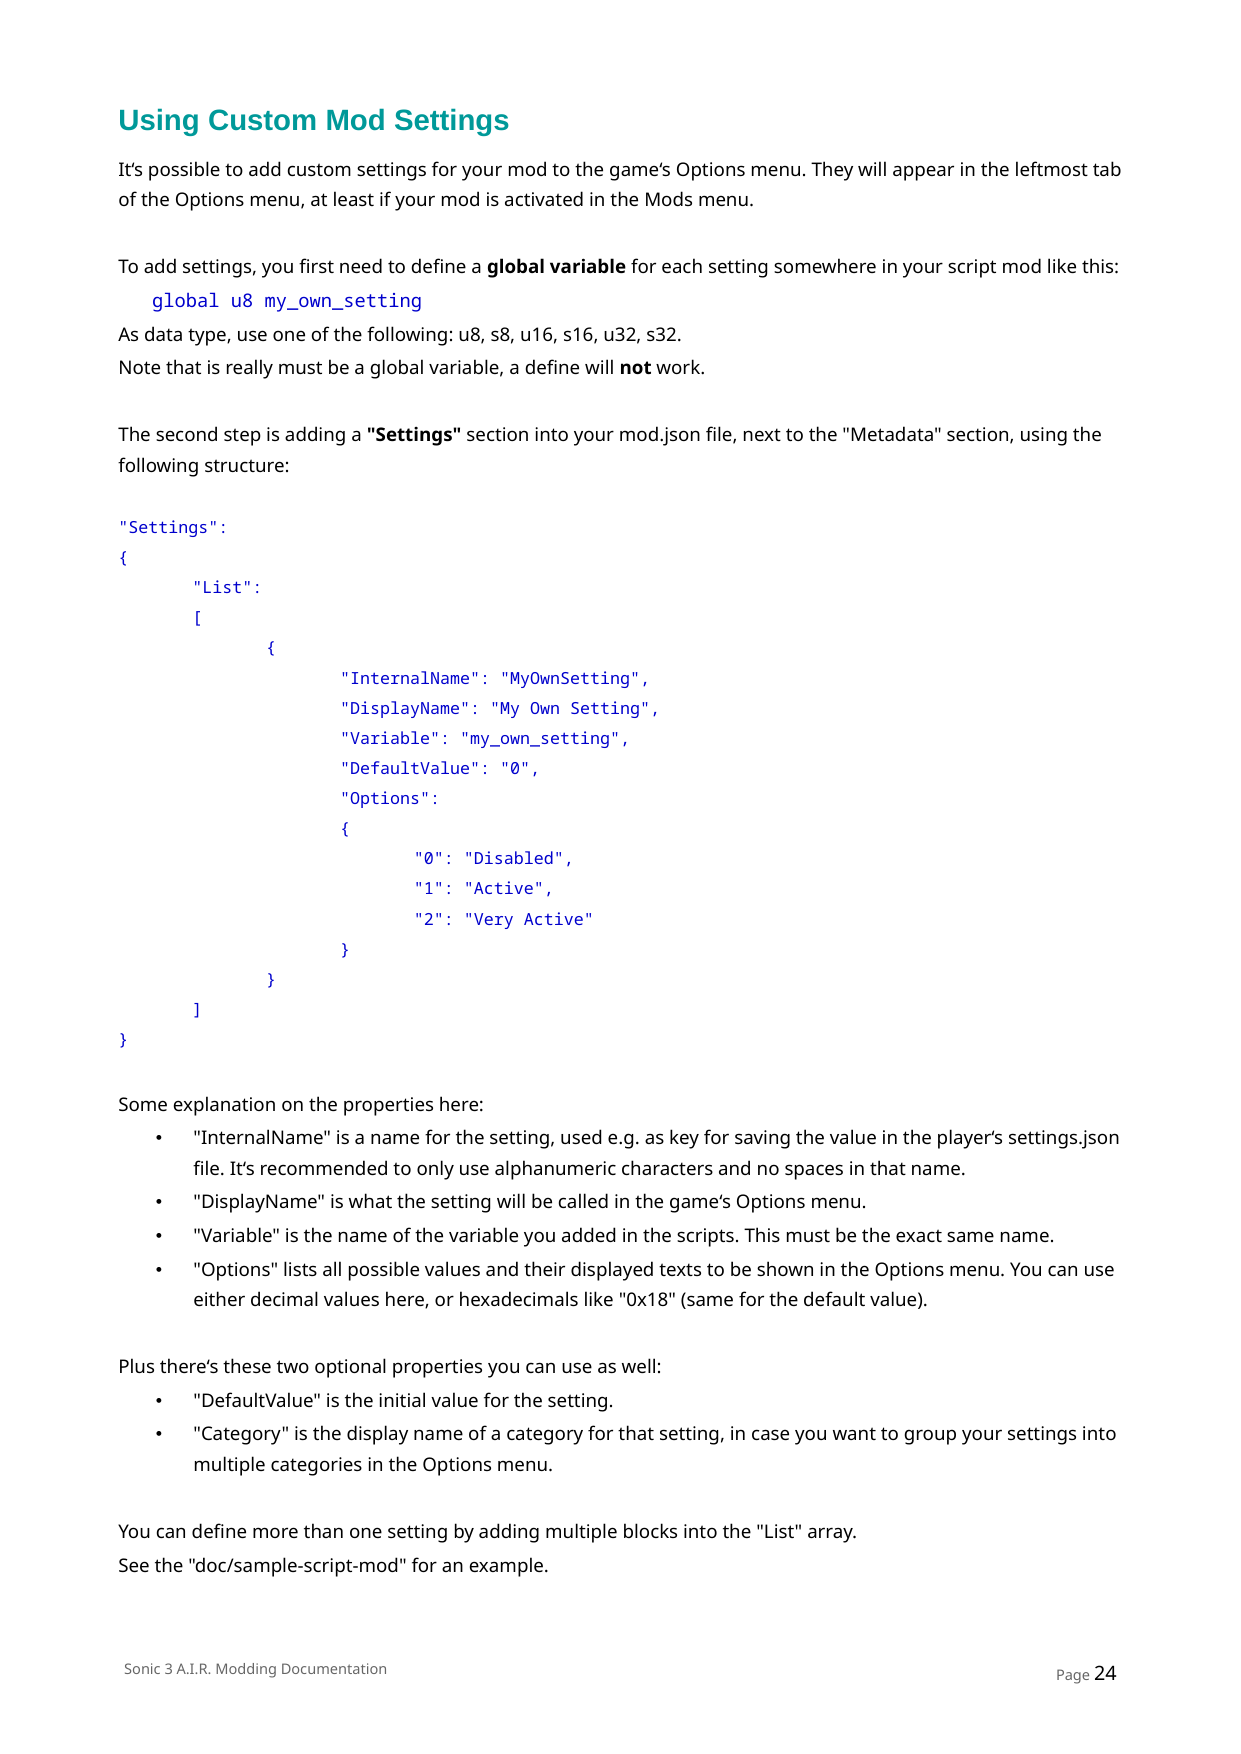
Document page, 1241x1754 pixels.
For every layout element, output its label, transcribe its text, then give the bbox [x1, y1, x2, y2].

text See the "doc/sample-script-mod" for an example. [118, 1552, 1122, 1577]
text Plus there‘s these two optional properties you can use as well: [118, 1354, 1122, 1379]
text "Settings": [118, 516, 1122, 538]
text "DisplayName": "My Own Setting", [118, 696, 1122, 719]
text "2": "Very Active" [118, 907, 1122, 930]
list "DefaultValue" is the initial value for the setting. [156, 1387, 1122, 1413]
text global u8 my_own_setting [118, 287, 1122, 313]
text As data type, use one of the following: u8, s8, u16, s16, u32, s32. [118, 321, 1122, 346]
text The second step is adding a "Settings" section into your mod.json file, next to the "Metadata" section, using the following structure: [118, 421, 1122, 478]
text { [118, 817, 1122, 839]
text { [118, 546, 1122, 568]
text [ [118, 606, 1122, 629]
subtitle Using Custom Mod Settings [118, 103, 1122, 137]
text "InternalName": "MyOwnSetting", [118, 666, 1122, 689]
list "DisplayName" is what the setting will be called in the game‘s Options menu. [156, 1189, 1122, 1214]
list "Variable" is the name of the variable you added in the scripts. This must be the exact same name. [156, 1222, 1122, 1248]
list "InternalName" is a name for the setting, used e.g. as key for saving the value in the player‘s settings.json file. It‘s recommended to only use alphanumeric characters and no spaces in that name. [156, 1125, 1122, 1181]
text { [118, 636, 1122, 659]
text } [118, 967, 1122, 990]
text You can define more than one setting by adding multiple blocks into the "List" array. [118, 1518, 1122, 1544]
text "List": [118, 576, 1122, 599]
text To add settings, you first need to define a global variable for each setting somewhere in your script mod like this: [118, 254, 1122, 279]
list "Options" lists all possible values and their displayed texts to be shown in the Options menu. You can use either decimal values here, or hexadecimals like "0x18" (same for the default value). [156, 1256, 1122, 1312]
text Some explanation on the properties here: [118, 1091, 1122, 1117]
text "0": "Disabled", [118, 847, 1122, 869]
text } [118, 937, 1122, 960]
text "DefaultValue": "0", [118, 757, 1122, 779]
text "1": "Active", [118, 877, 1122, 900]
list "Category" is the display name of a category for that setting, in case you want to group your settings into multiple categories in the Options menu. [156, 1421, 1122, 1477]
text "Options": [118, 787, 1122, 809]
text It‘s possible to add custom settings for your mod to the game‘s Options menu. They will appear in the leftmost tab of the Options menu, at least if your mod is activated in the Mods menu. [118, 156, 1122, 212]
text } [118, 1027, 1122, 1050]
text "Variable": "my_own_setting", [118, 726, 1122, 749]
text ] [118, 997, 1122, 1020]
text Note that is really must be a global variable, a define will not work. [118, 354, 1122, 380]
